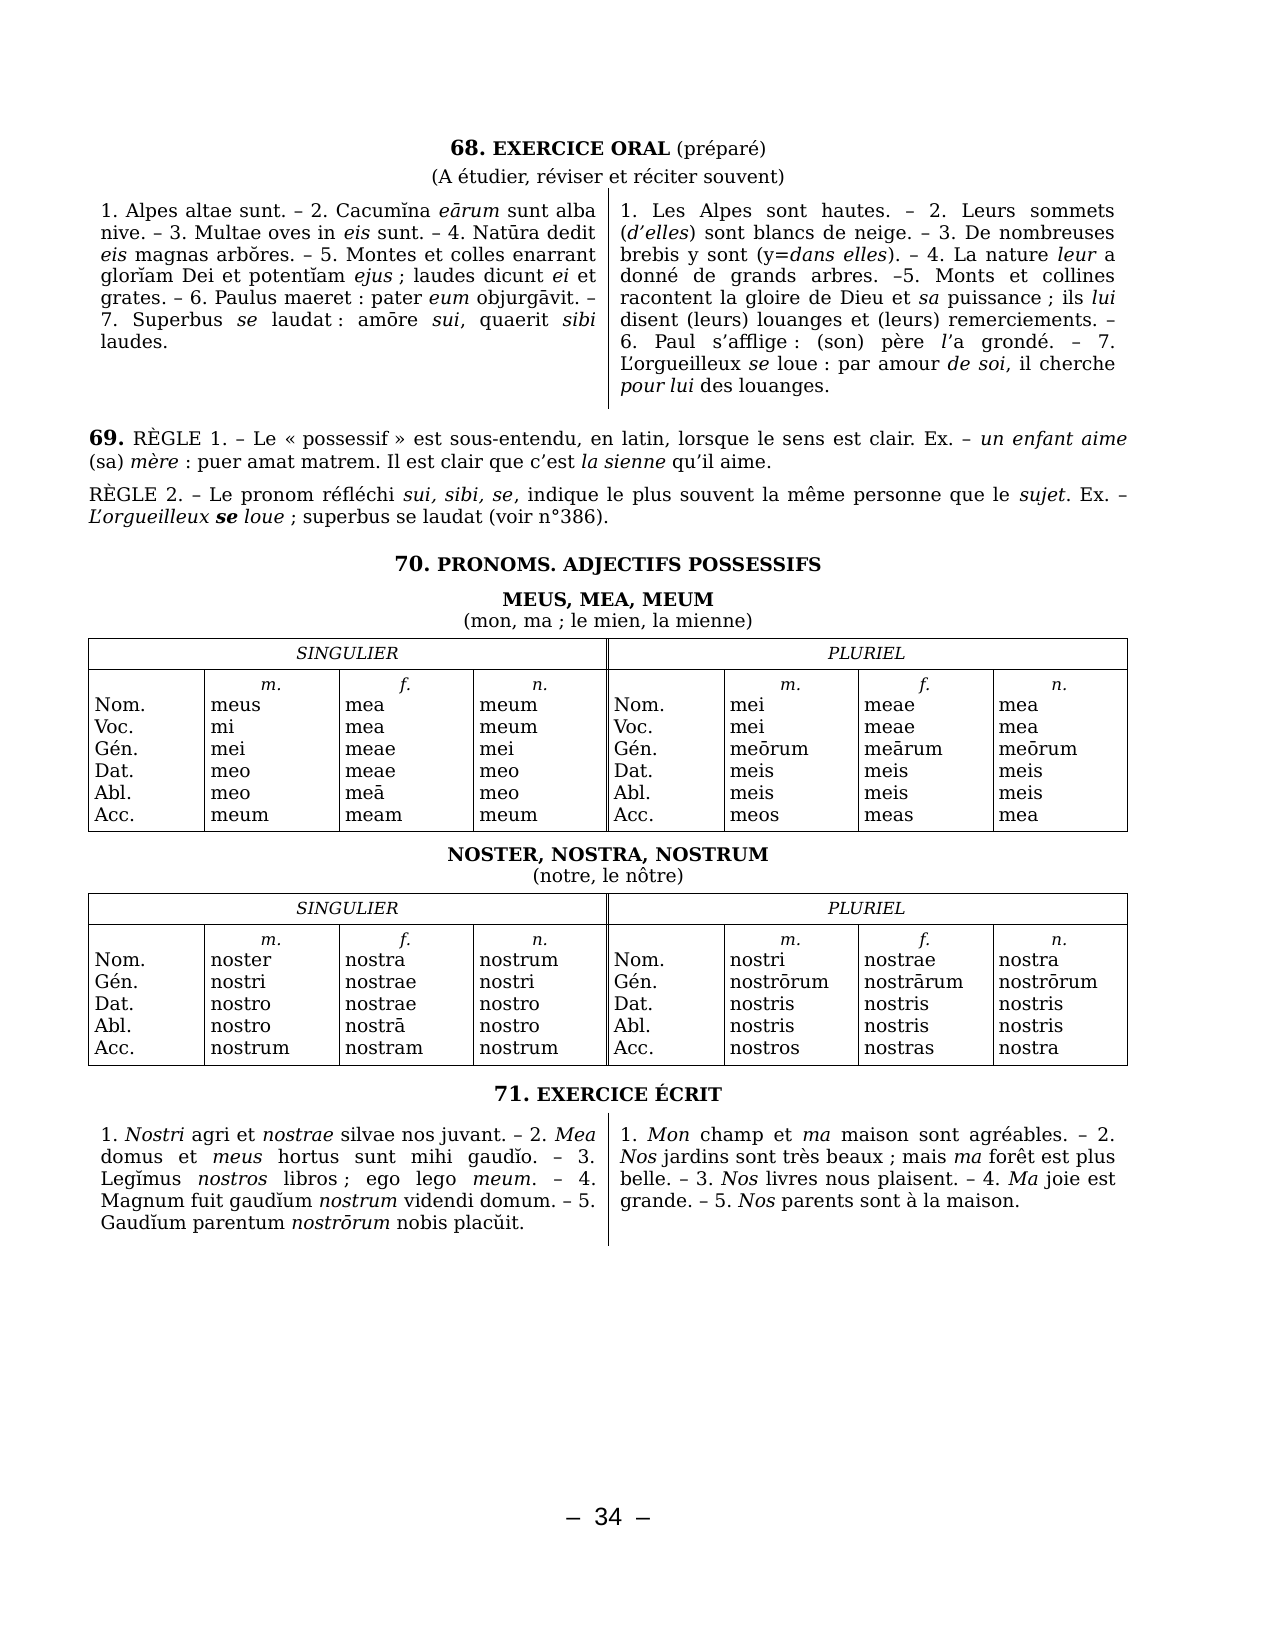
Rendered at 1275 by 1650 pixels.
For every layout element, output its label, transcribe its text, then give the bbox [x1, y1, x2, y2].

table_header 1. Mon champ et ma maison sont agréables. – 2. Nos jardins sont très beaux ; mais ma forêt est plus belle. – 3. Nos livres nous plaisent. – 4. Ma joie est grande. – 5. Nos parents sont à la maison. [609, 1113, 1127, 1246]
table_header PLURIEL [609, 894, 1127, 924]
table_cell f. meae meae meārum meis meis meas [859, 670, 993, 831]
table_header PLURIEL [609, 639, 1127, 669]
text NOSTER, NOSTRA, NOSTRUM (notre, le nôtre) [88, 843, 1127, 887]
table_cell Nom. Voc. Gén. Dat. Abl. Acc. [89, 670, 204, 831]
table_header SINGULIER [89, 894, 606, 924]
text RÈGLE 2. – Le pronom réfléchi sui, sibi, se, indique le plus souvent la même personne que le sujet. Ex. – L’orgueilleux se loue ; superbus se laudat (voir n°386). [88, 484, 1127, 528]
table_cell f. nostra nostrae nostrae nostrā nostram [340, 925, 473, 1064]
table_cell f. nostrae nostrārum nostris nostris nostras [859, 925, 993, 1064]
text 70. PRONOMS. ADJECTIFS POSSESSIFS [88, 552, 1127, 577]
table_cell Nom. Voc. Gén. Dat. Abl. Acc. [609, 670, 724, 831]
table_cell m. noster nostri nostro nostro nostrum [205, 925, 339, 1064]
table_cell n. mea mea meōrum meis meis mea [994, 670, 1127, 831]
table_cell f. mea mea meae meae meā meam [340, 670, 473, 831]
table_header 1. Alpes altae sunt. – 2. Cacumĭna eārum sunt alba nive. – 3. Multae oves in eis sunt. – 4. Natūra dedit eis magnas arbŏres. – 5. Montes et colles enarrant glorĭam Dei et potentĭam ejus ; laudes dicunt ei et grates. – 6. Paulus maeret : pater eum objurgāvit. – 7. Superbus se laudat : amōre sui, quaerit sibi laudes. [89, 188, 608, 408]
table_cell Nom. Gén. Dat. Abl. Acc. [89, 925, 204, 1064]
text 69. RÈGLE 1. – Le « possessif » est sous-entendu, en latin, lorsque le sens est clair. Ex. – un enfant aime (sa) mère : puer amat matrem. Il est clair que c’est la sienne qu’il aime. [88, 426, 1127, 473]
table_cell Nom. Gén. Dat. Abl. Acc. [609, 925, 724, 1064]
table_cell n. nostra nostrōrum nostris nostris nostra [994, 925, 1127, 1064]
table_header 1. Les Alpes sont hautes. – 2. Leurs sommets (d’elles) sont blancs de neige. – 3. De nombreuses brebis y sont (y=dans elles). – 4. La nature leur a donné de grands arbres. –5. Monts et collines racontent la gloire de Dieu et sa puissance ; ils lui disent (leurs) louanges et (leurs) remerciements. – 6. Paul s’afflige : (son) père l’a grondé. – 7. L’orgueilleux se loue : par amour de soi, il cherche pour lui des louanges. [609, 188, 1127, 408]
table_cell m. mei mei meōrum meis meis meos [725, 670, 858, 831]
text 71. EXERCICE ÉCRIT [88, 1082, 1127, 1107]
text (A étudier, réviser et réciter souvent) [88, 166, 1127, 188]
text MEUS, MEA, MEUM (mon, ma ; le mien, la mienne) [88, 588, 1127, 632]
table_cell n. nostrum nostri nostro nostro nostrum [474, 925, 606, 1064]
table_header SINGULIER [89, 639, 606, 669]
table_cell m. nostri nostrōrum nostris nostris nostros [725, 925, 858, 1064]
text 68. EXERCICE ORAL (préparé) [88, 136, 1127, 160]
table_cell m. meus mi mei meo meo meum [205, 670, 339, 831]
table_cell n. meum meum mei meo meo meum [474, 670, 606, 831]
table_header 1. Nostri agri et nostrae silvae nos juvant. – 2. Mea domus et meus hortus sunt mihi gaudĭo. – 3. Legĭmus nostros libros ; ego lego meum. – 4. Magnum fuit gaudĭum nostrum videndi domum. – 5. Gaudĭum parentum nostrōrum nobis placŭit. [89, 1113, 608, 1246]
